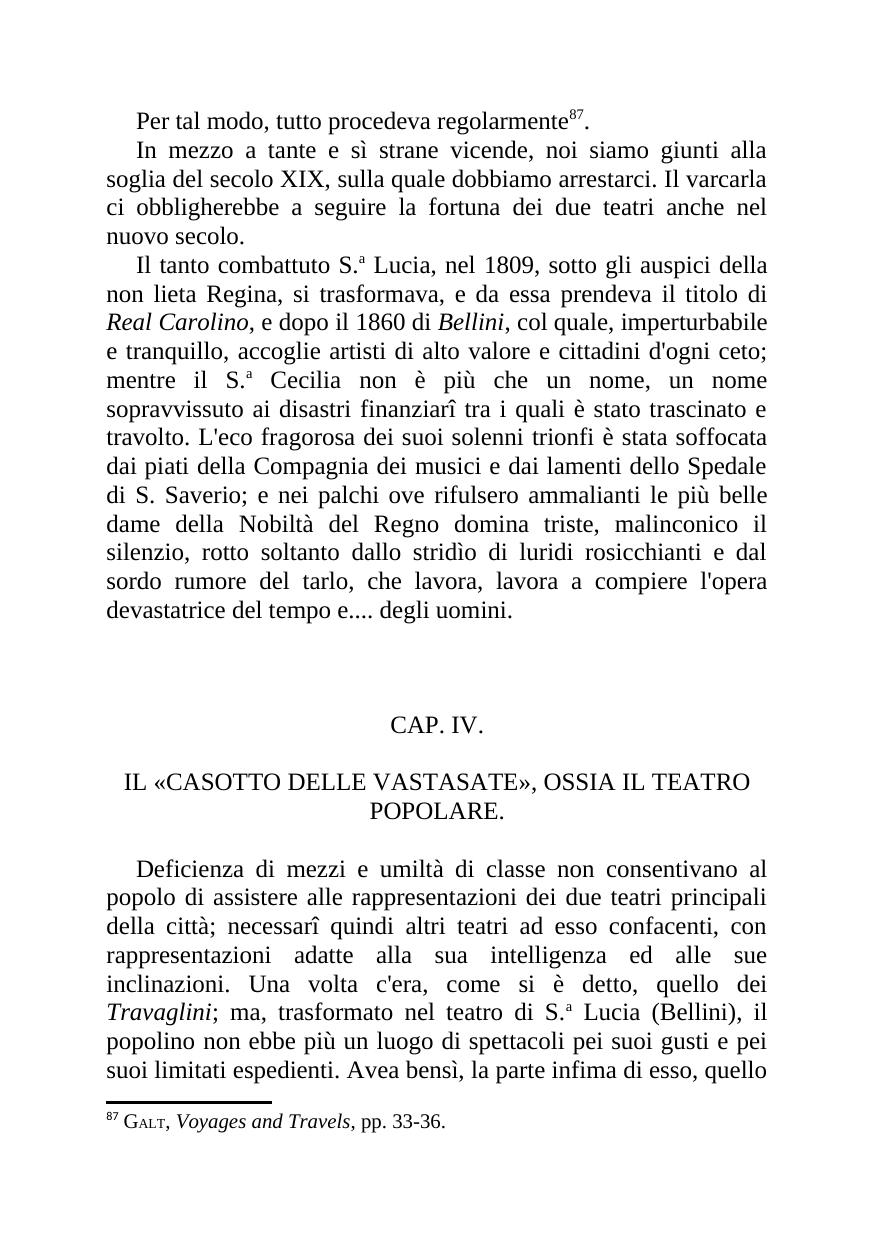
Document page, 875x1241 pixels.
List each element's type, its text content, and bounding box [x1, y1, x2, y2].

text CAP. IV. [106, 710, 768, 739]
text IL «CASOTTO DELLE VASTASATE», OSSIA IL TEATRO POPOLARE. [106, 767, 768, 825]
text Deficienza di mezzi e umiltà di classe non consentivano al popolo di assistere alle rappresentazioni dei due teatri principali della città; necessarî quindi altri teatri ad esso confacenti, con rappresentazioni adatte alla sua intelligenza ed alle sue inclinazioni. Una volta c'era, come si è detto, quello dei Travaglini; ma, trasformato nel teatro di S.a Lucia (Bellini), il popolino non ebbe più un luogo di spettacoli pei suoi gusti e pei suoi limitati espedienti. Avea bensì, la parte infima di esso, quello [106, 854, 768, 1084]
text In mezzo a tante e sì strane vicende, noi siamo giunti alla soglia del secolo XIX, sulla quale dobbiamo arrestarci. Il varcarla ci obbligherebbe a seguire la fortuna dei due teatri anche nel nuovo secolo. [106, 135, 768, 250]
text Per tal modo, tutto procedeva regolarmente. [106, 106, 768, 135]
text Il tanto combattuto S.a Lucia, nel 1809, sotto gli auspici della non lieta Regina, si trasformava, e da essa prendeva il titolo di Real Carolino, e dopo il 1860 di Bellini, col quale, imperturbabile e tranquillo, accoglie artisti di alto valore e cittadini d'ogni ceto; mentre il S.a Cecilia non è più che un nome, un nome sopravvissuto ai disastri finanziarî tra i quali è stato trascinato e travolto. L'eco fragorosa dei suoi solenni trionfi è stata soffocata dai piati della Compagnia dei musici e dai lamenti dello Spedale di S. Saverio; e nei palchi ove rifulsero ammalianti le più belle dame della Nobiltà del Regno domina triste, malinconico il silenzio, rotto soltanto dallo stridìo di luridi rosicchianti e dal sordo rumore del tarlo, che lavora, lavora a compiere l'opera devastatrice del tempo e.... degli uomini. [106, 250, 768, 624]
text Galt, Voyages and Travels, pp. 33-36. [106, 1108, 768, 1134]
